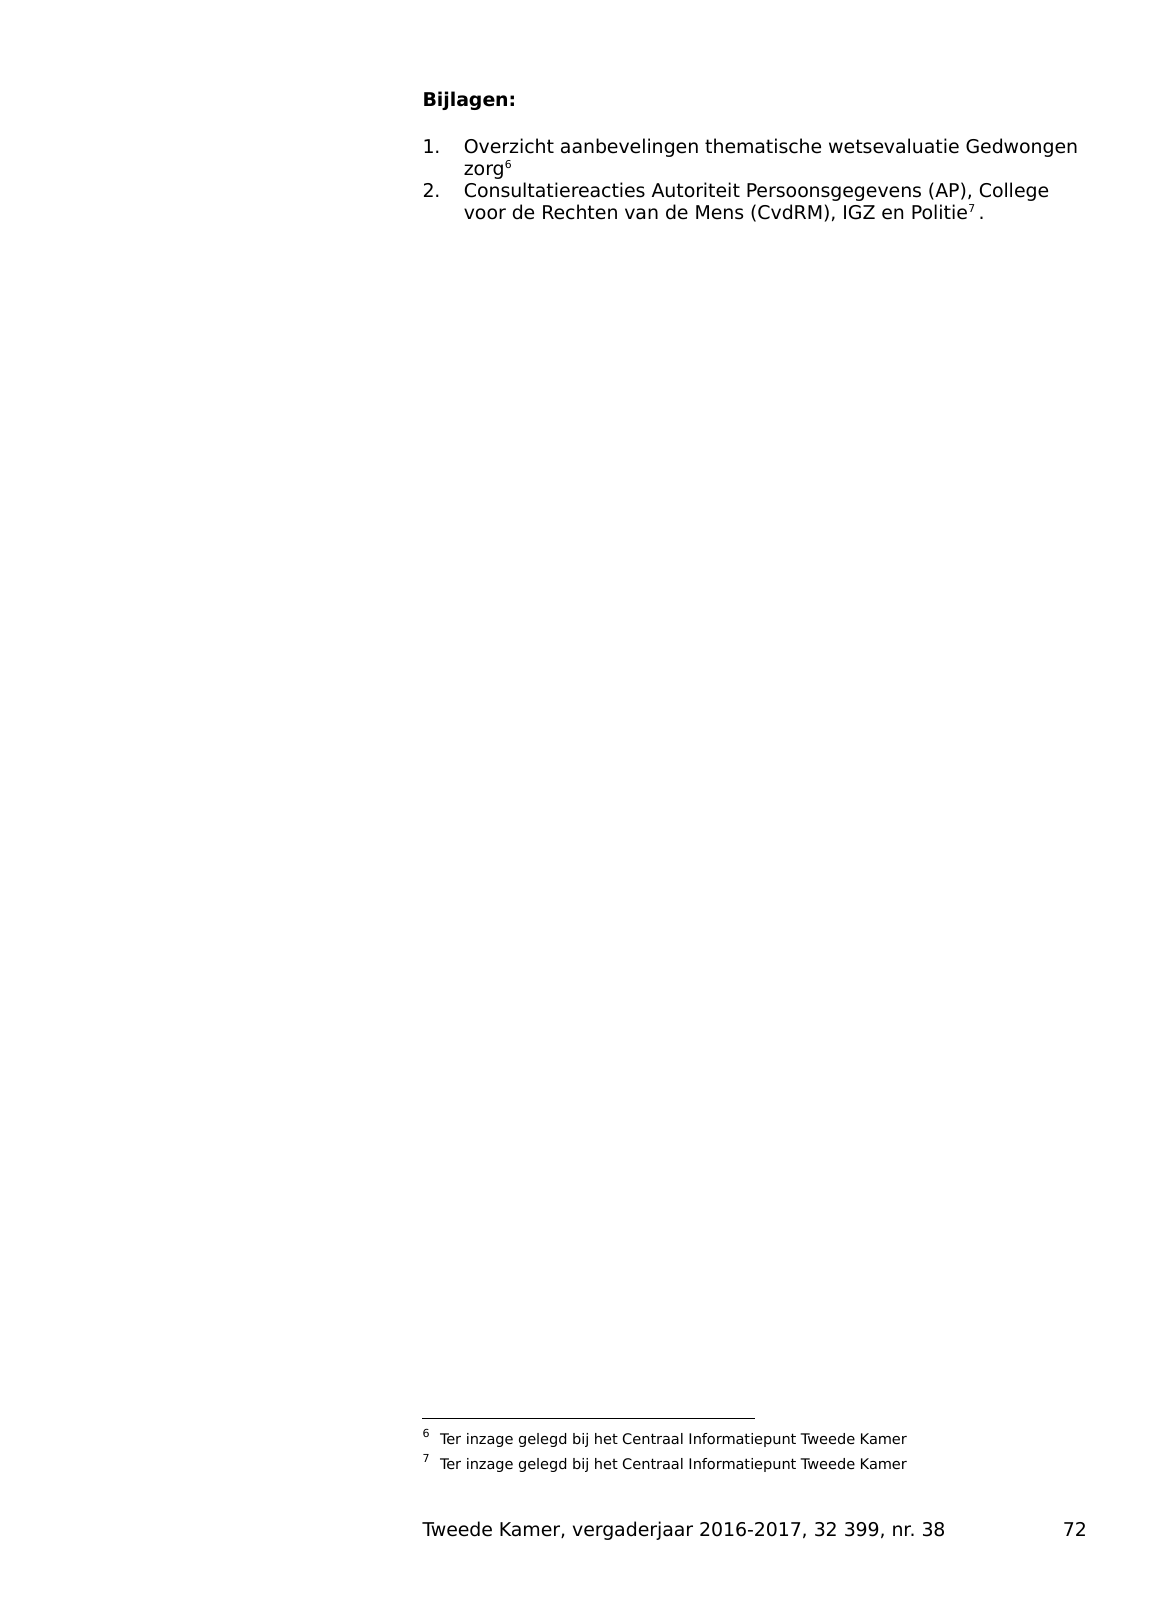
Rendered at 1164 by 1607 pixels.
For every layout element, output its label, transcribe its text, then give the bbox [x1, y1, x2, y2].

text 1. Overzicht aanbevelingen thematische wetsevaluatie Gedwongen zorg [422, 136, 1087, 180]
subtitle Bijlagen: [77, 89, 1087, 111]
text 2. Consultatiereacties Autoriteit Persoonsgegevens (AP), College voor de Rechten van de Mens (CvdRM), IGZ en Politie. [422, 180, 1087, 224]
text Ter inzage gelegd bij het Centraal Informatiepunt Tweede Kamer [422, 1427, 1087, 1449]
text Ter inzage gelegd bij het Centraal Informatiepunt Tweede Kamer [422, 1452, 1087, 1474]
